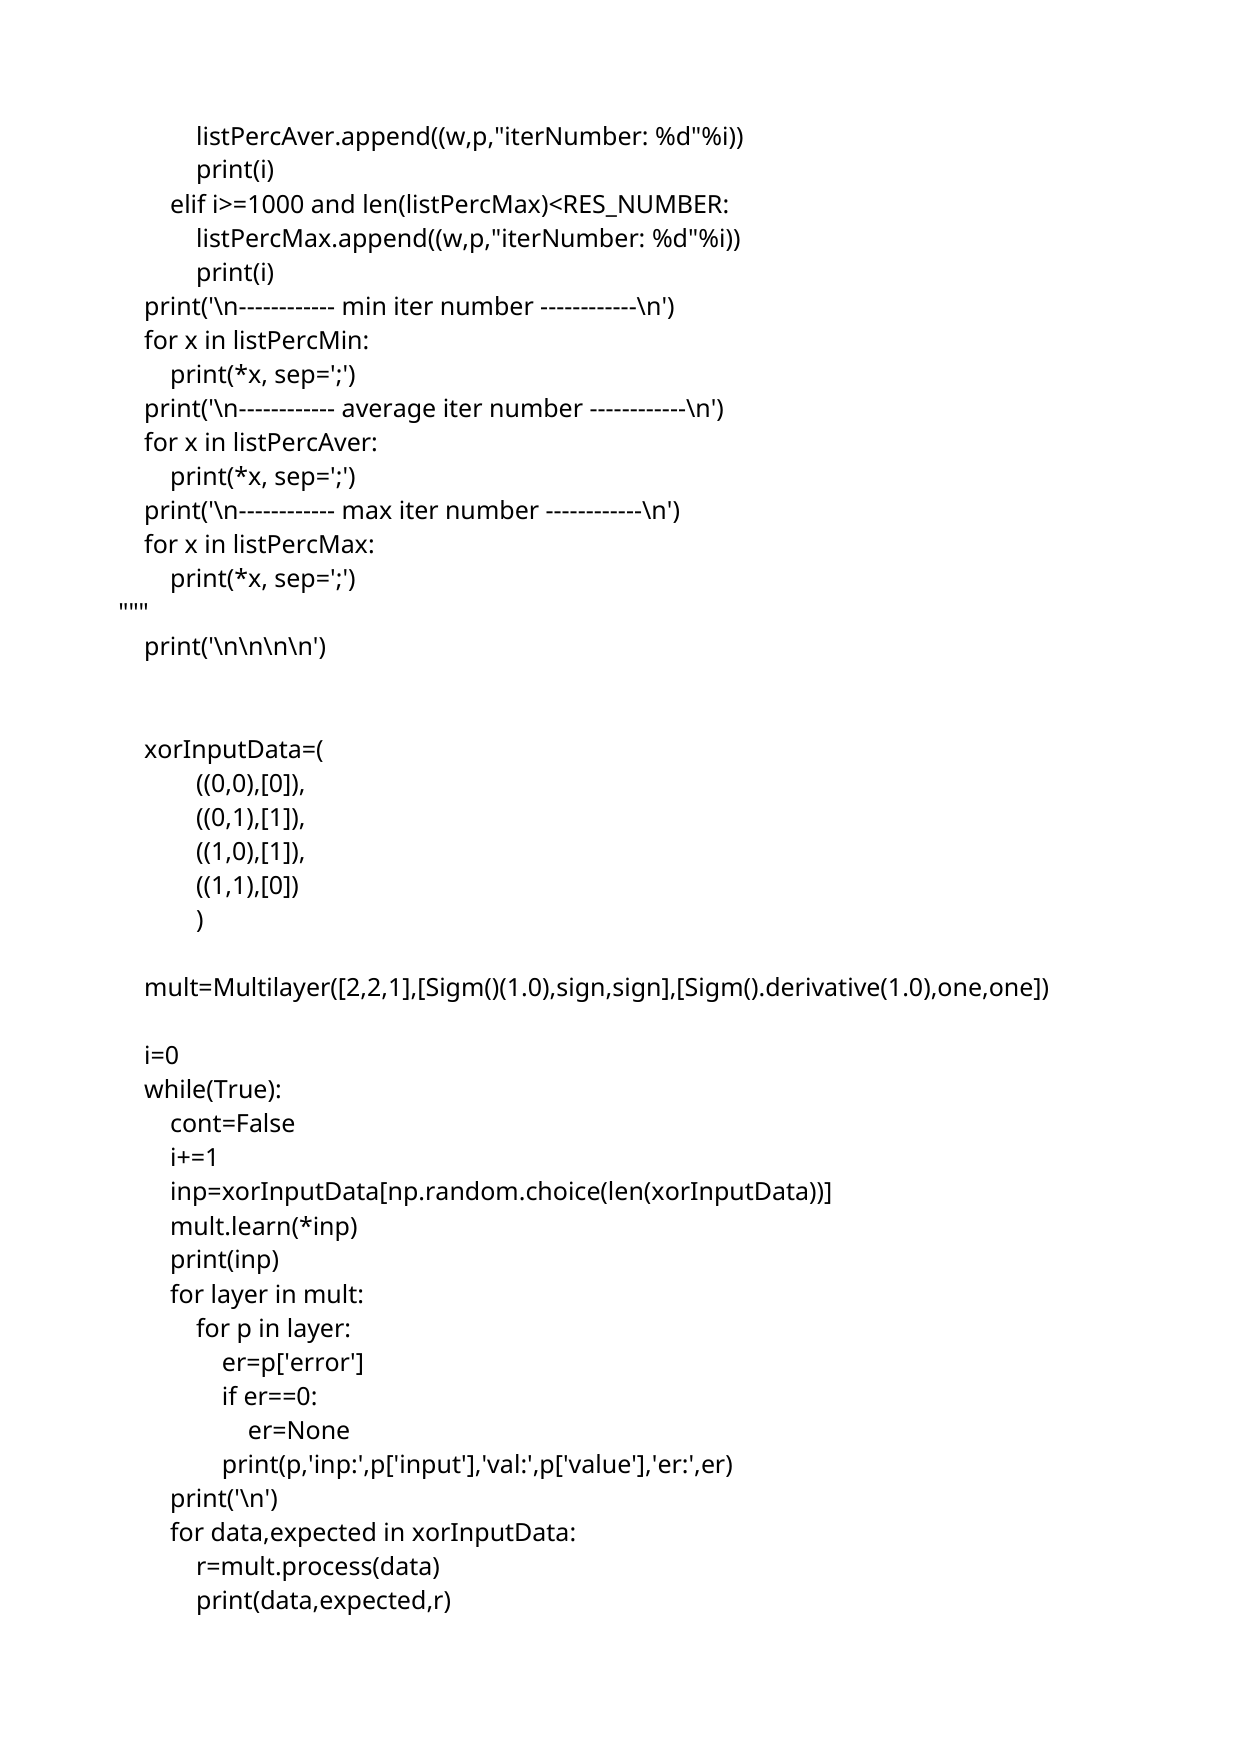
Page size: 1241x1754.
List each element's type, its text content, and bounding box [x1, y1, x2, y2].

text listPercAver.append((w,p,"iterNumber: %d"%i)) [118, 118, 1122, 152]
text while(True): [118, 1072, 1122, 1106]
text print(i) [118, 152, 1122, 186]
text print(*x, sep=';') [118, 459, 1122, 493]
text for data,expected in xorInputData: [118, 1515, 1122, 1549]
text print('\n') [118, 1481, 1122, 1515]
text print(p,'inp:',p['input'],'val:',p['value'],'er:',er) [118, 1447, 1122, 1481]
text print('\n------------ min iter number ------------\n') [118, 288, 1122, 322]
text print(*x, sep=';') [118, 561, 1122, 595]
text i+=1 [118, 1140, 1122, 1174]
text ((0,0),[0]), [118, 765, 1122, 799]
text print(*x, sep=';') [118, 357, 1122, 391]
text for x in listPercMax: [118, 527, 1122, 561]
text print(i) [118, 254, 1122, 288]
text listPercMax.append((w,p,"iterNumber: %d"%i)) [118, 220, 1122, 254]
text print('\n------------ max iter number ------------\n') [118, 493, 1122, 527]
text if er==0: [118, 1378, 1122, 1412]
text print('\n\n\n\n') [118, 629, 1122, 663]
text r=mult.process(data) [118, 1549, 1122, 1583]
text xorInputData=( [118, 731, 1122, 765]
text er=None [118, 1412, 1122, 1447]
text ((1,1),[0]) [118, 867, 1122, 902]
text ((1,0),[1]), [118, 833, 1122, 867]
text print('\n------------ average iter number ------------\n') [118, 391, 1122, 425]
text mult.learn(*inp) [118, 1208, 1122, 1242]
text for x in listPercMin: [118, 322, 1122, 357]
text for layer in mult: [118, 1276, 1122, 1310]
text inp=xorInputData[np.random.choice(len(xorInputData))] [118, 1174, 1122, 1208]
text i=0 [118, 1038, 1122, 1072]
text ) [118, 902, 1122, 936]
text cont=False [118, 1106, 1122, 1140]
text print(inp) [118, 1242, 1122, 1276]
text for x in listPercAver: [118, 425, 1122, 459]
text for p in layer: [118, 1310, 1122, 1344]
text print(data,expected,r) [118, 1583, 1122, 1617]
text """ [118, 595, 1122, 629]
text er=p['error'] [118, 1344, 1122, 1378]
text mult=Multilayer([2,2,1],[Sigm()(1.0),sign,sign],[Sigm().derivative(1.0),one,one]) [118, 970, 1122, 1004]
text ((0,1),[1]), [118, 799, 1122, 833]
text elif i>=1000 and len(listPercMax)<RES_NUMBER: [118, 186, 1122, 220]
